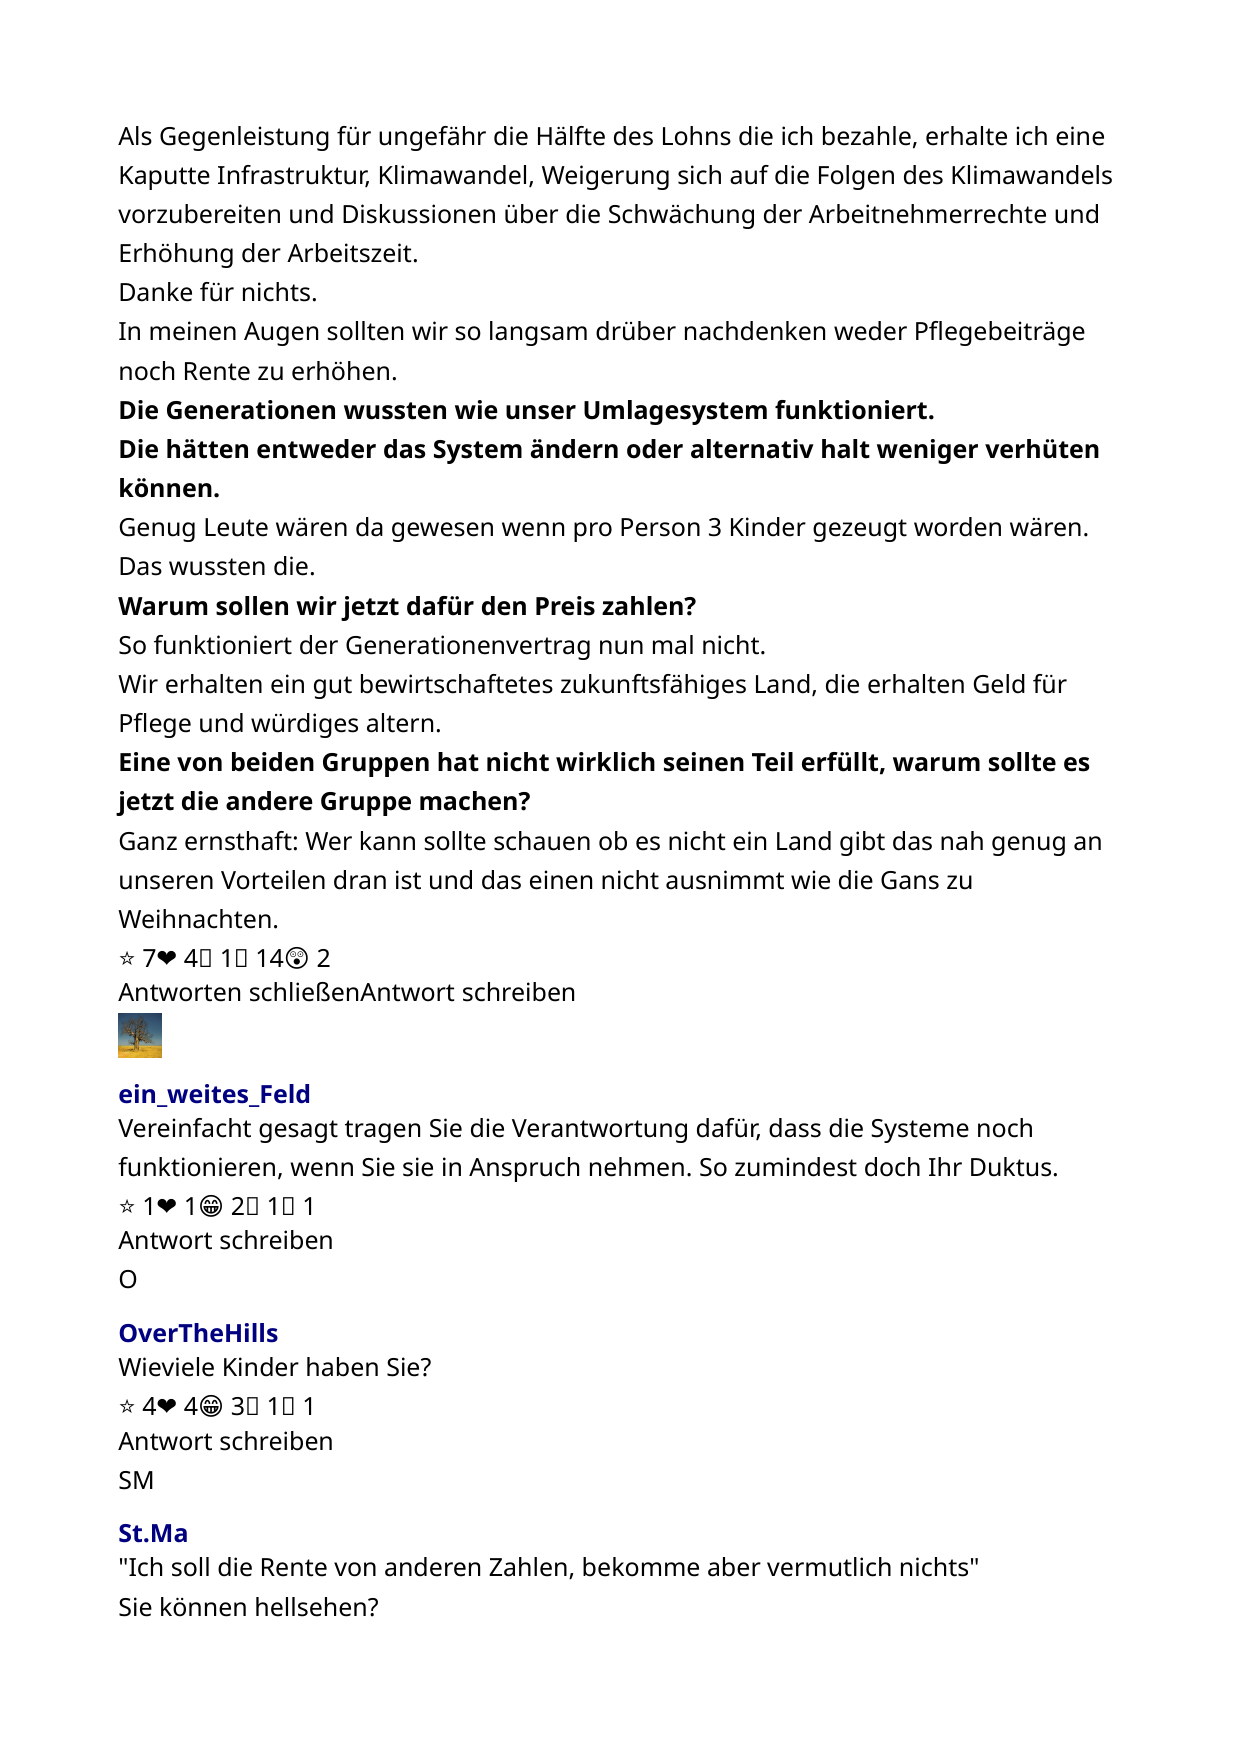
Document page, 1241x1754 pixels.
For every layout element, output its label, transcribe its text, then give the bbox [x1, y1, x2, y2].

text So funktioniert der Generationenvertrag nun mal nicht. [118, 627, 1122, 661]
text ⭐️ 1❤️ 1😁 2🙁 1🤨 1 [118, 1189, 1122, 1223]
text O [118, 1262, 1122, 1296]
text Eine von beiden Gruppen hat nicht wirklich seinen Teil erfüllt, warum sollte es jetzt die andere Gruppe machen? [118, 745, 1122, 818]
picture [118, 1013, 162, 1058]
text Warum sollen wir jetzt dafür den Preis zahlen? [118, 588, 1122, 622]
text Die Generationen wussten wie unser Umlagesystem funktioniert. [118, 392, 1122, 426]
text Antwort schreiben [118, 1223, 1122, 1257]
text Wir erhalten ein gut bewirtschaftetes zukunftsfähiges Land, die erhalten Geld für Pflege und würdiges altern. [118, 666, 1122, 740]
subtitle St.Ma [118, 1516, 1122, 1550]
text Antworten schließenAntwort schreiben [118, 975, 1122, 1009]
text Als Gegenleistung für ungefähr die Hälfte des Lohns die ich bezahle, erhalte ich eine Kaputte Infrastruktur, Klimawandel, Weigerung sich auf die Folgen des Klimawandels vorzubereiten und Diskussionen über die Schwächung der Arbeitnehmerrechte und Erhöhung der Arbeitszeit. [118, 118, 1122, 270]
text ⭐️ 4❤️ 4😁 3🙁 1🤨 1 [118, 1389, 1122, 1423]
subtitle OverTheHills [118, 1316, 1122, 1350]
text Die hätten entweder das System ändern oder alternativ halt weniger verhüten können. [118, 431, 1122, 505]
text Genug Leute wären da gewesen wenn pro Person 3 Kinder gezeugt worden wären. Das wussten die. [118, 510, 1122, 583]
subtitle ein_weites_Feld [118, 1076, 1122, 1111]
text Wieviele Kinder haben Sie? [118, 1350, 1122, 1384]
text "Ich soll die Rente von anderen Zahlen, bekomme aber vermutlich nichts" [118, 1550, 1122, 1584]
text Sie können hellsehen? [118, 1589, 1122, 1623]
text In meinen Augen sollten wir so langsam drüber nachdenken weder Pflegebeiträge noch Rente zu erhöhen. [118, 314, 1122, 387]
text Antwort schreiben [118, 1423, 1122, 1457]
text Danke für nichts. [118, 275, 1122, 309]
text Ganz ernsthaft: Wer kann sollte schauen ob es nicht ein Land gibt das nah genug an unseren Vorteilen dran ist und das einen nicht ausnimmt wie die Gans zu Weihnachten. [118, 823, 1122, 936]
text SM [118, 1462, 1122, 1496]
text Vereinfacht gesagt tragen Sie die Verantwortung dafür, dass die Systeme noch funktionieren, wenn Sie sie in Anspruch nehmen. So zumindest doch Ihr Duktus. [118, 1111, 1122, 1184]
text ⭐️ 7❤️ 4🙁 1🤨 14😲 2 [118, 941, 1122, 975]
